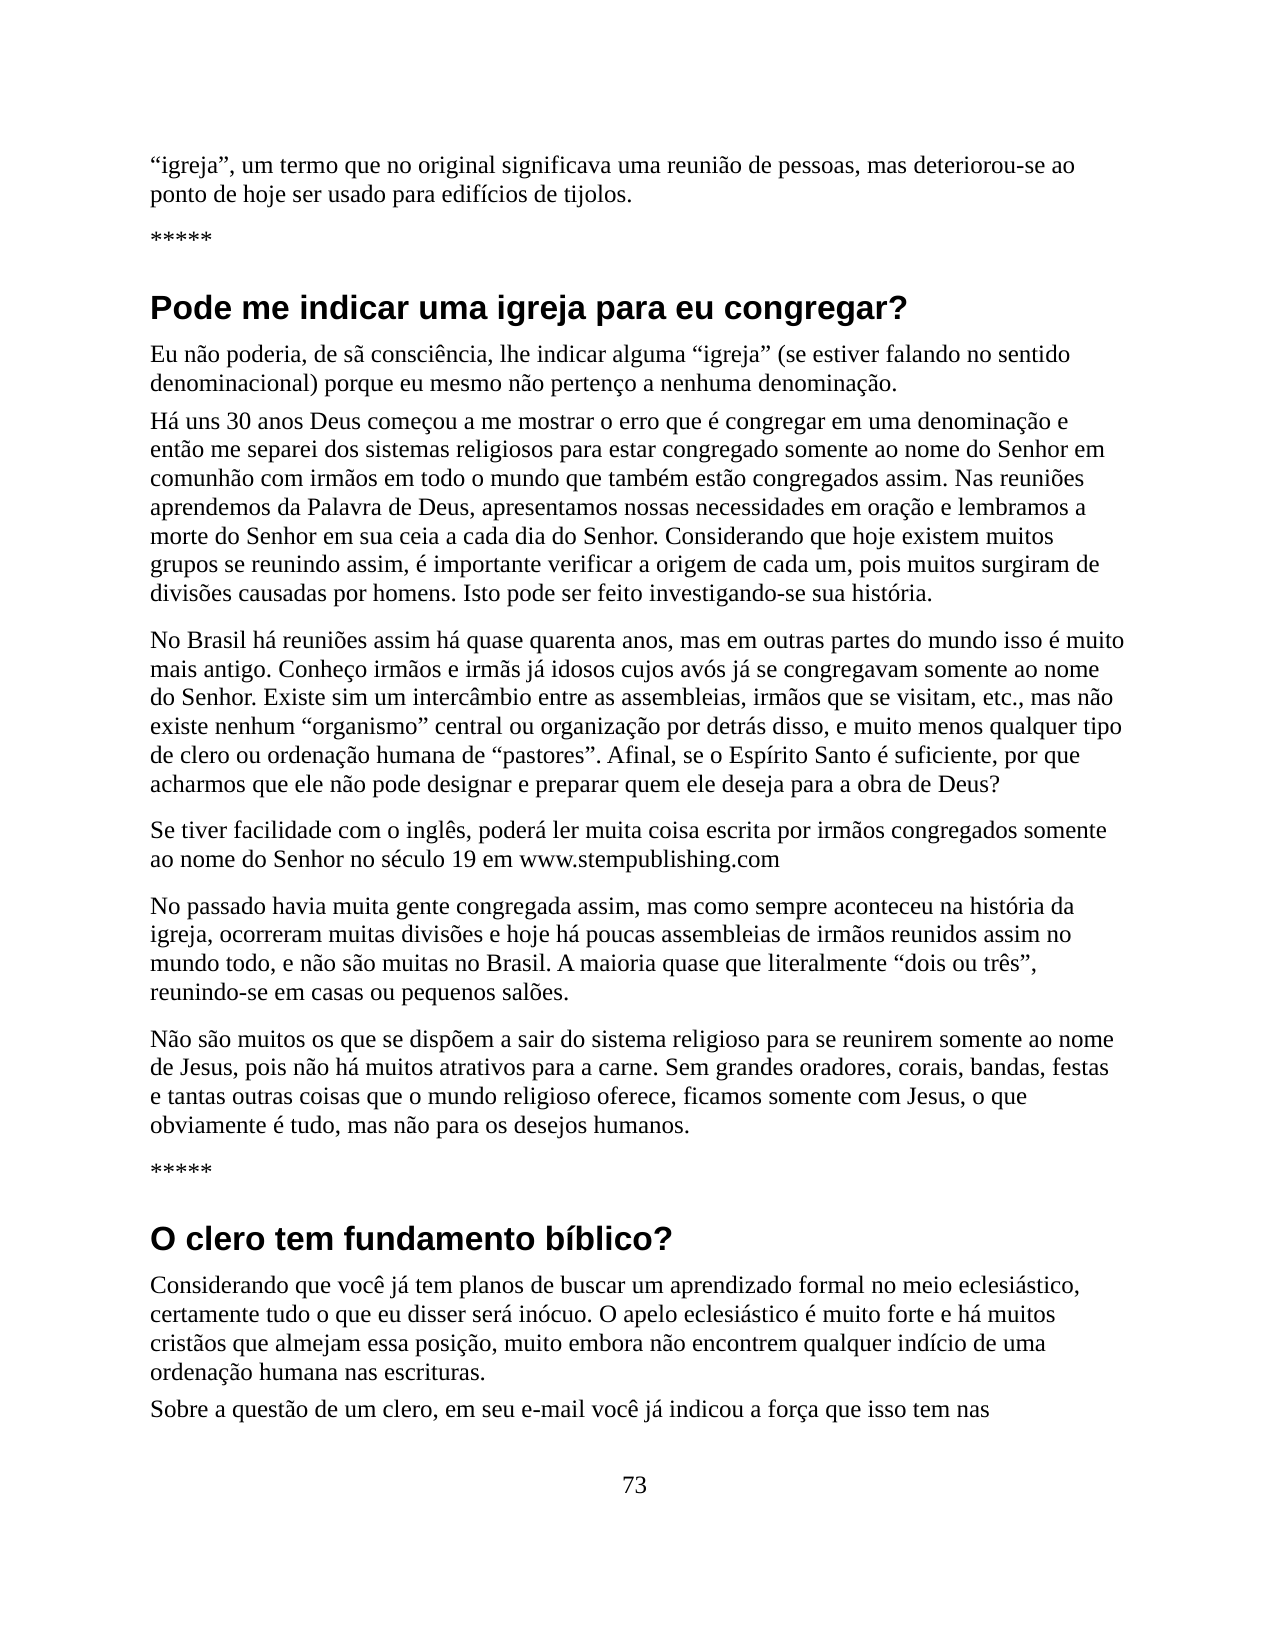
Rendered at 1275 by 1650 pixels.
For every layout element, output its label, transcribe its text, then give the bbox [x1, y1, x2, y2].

subtitle Pode me indicar uma igreja para eu congregar? [150, 288, 1125, 327]
text Sobre a questão de um clero, em seu e-mail você já indicou a força que isso tem nas [150, 1394, 1125, 1423]
text Considerando que você já tem planos de buscar um aprendizado formal no meio eclesiástico, certamente tudo o que eu disser será inócuo. O apelo eclesiástico é muito forte e há muitos cristãos que almejam essa posição, muito embora não encontrem qualquer indício de uma ordenação humana nas escrituras. [150, 1270, 1125, 1385]
text Se tiver facilidade com o inglês, poderá ler muita coisa escrita por irmãos congregados somente ao nome do Senhor no século 19 em www.stempublishing.com [150, 815, 1125, 873]
text Não são muitos os que se dispõem a sair do sistema religioso para se reunirem somente ao nome de Jesus, pois não há muitos atrativos para a carne. Sem grandes oradores, corais, bandas, festas e tantas outras coisas que o mundo religioso oferece, ficamos somente com Jesus, o que obviamente é tudo, mas não para os desejos humanos. [150, 1024, 1125, 1139]
text ***** [150, 1157, 1125, 1185]
text No passado havia muita gente congregada assim, mas como sempre aconteceu na história da igreja, ocorreram muitas divisões e hoje há poucas assembleias de irmãos reunidos assim no mundo todo, e não são muitas no Brasil. A maioria quase que literalmente “dois ou três”, reunindo-se em casas ou pequenos salões. [150, 891, 1125, 1006]
text Eu não poderia, de sã consciência, lhe indicar alguma “igreja” (se estiver falando no sentido denominacional) porque eu mesmo não pertenço a nenhuma denominação. [150, 339, 1125, 397]
subtitle O clero tem fundamento bíblico? [150, 1219, 1125, 1258]
text Há uns 30 anos Deus começou a me mostrar o erro que é congregar em uma denominação e então me separei dos sistemas religiosos para estar congregado somente ao nome do Senhor em comunhão com irmãos em todo o mundo que também estão congregados assim. Nas reuniões aprendemos da Palavra de Deus, apresentamos nossas necessidades em oração e lembramos a morte do Senhor em sua ceia a cada dia do Senhor. Considerando que hoje existem muitos grupos se reunindo assim, é importante verificar a origem de cada um, pois muitos surgiram de divisões causadas por homens. Isto pode ser feito investigando-se sua história. [150, 406, 1125, 607]
text ***** [150, 225, 1125, 254]
text No Brasil há reuniões assim há quase quarenta anos, mas em outras partes do mundo isso é muito mais antigo. Conheço irmãos e irmãs já idosos cujos avós já se congregavam somente ao nome do Senhor. Existe sim um intercâmbio entre as assembleias, irmãos que se visitam, etc., mas não existe nenhum “organismo” central ou organização por detrás disso, e muito menos qualquer tipo de clero ou ordenação humana de “pastores”. Afinal, se o Espírito Santo é suficiente, por que acharmos que ele não pode designar e preparar quem ele deseja para a obra de Deus? [150, 625, 1125, 797]
text “igreja”, um termo que no original significava uma reunião de pessoas, mas deteriorou-se ao ponto de hoje ser usado para edifícios de tijolos. [150, 150, 1125, 207]
